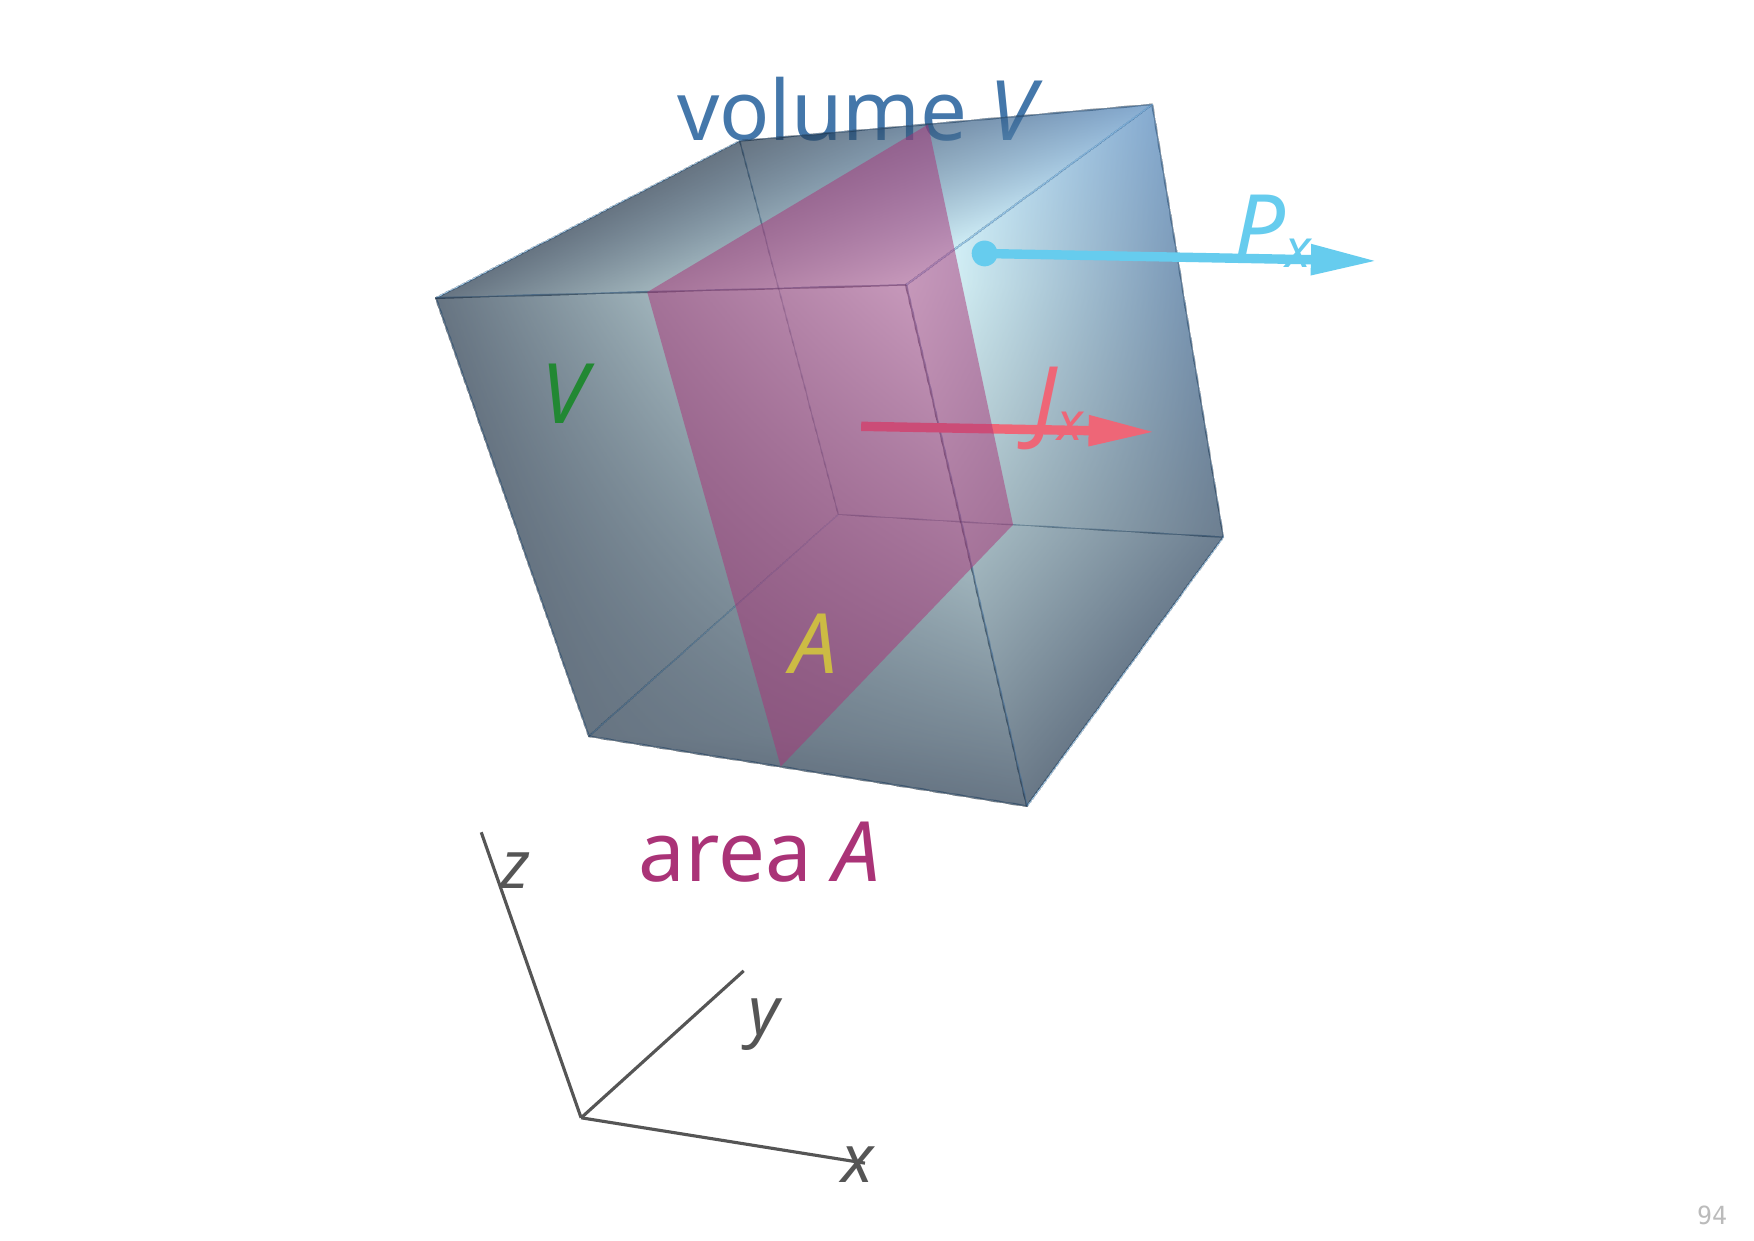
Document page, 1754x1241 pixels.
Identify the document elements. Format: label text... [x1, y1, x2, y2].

text_box A [775, 577, 866, 676]
text_box area A [623, 784, 890, 883]
text_box Px [1218, 154, 1332, 254]
text_box x [827, 1094, 868, 1183]
text_box volume V [662, 43, 1054, 142]
text_box z [486, 801, 525, 890]
text_box V [526, 327, 617, 426]
text_box [647, 124, 1014, 767]
text_box Jx [1017, 327, 1105, 425]
text_box y [733, 946, 775, 1036]
